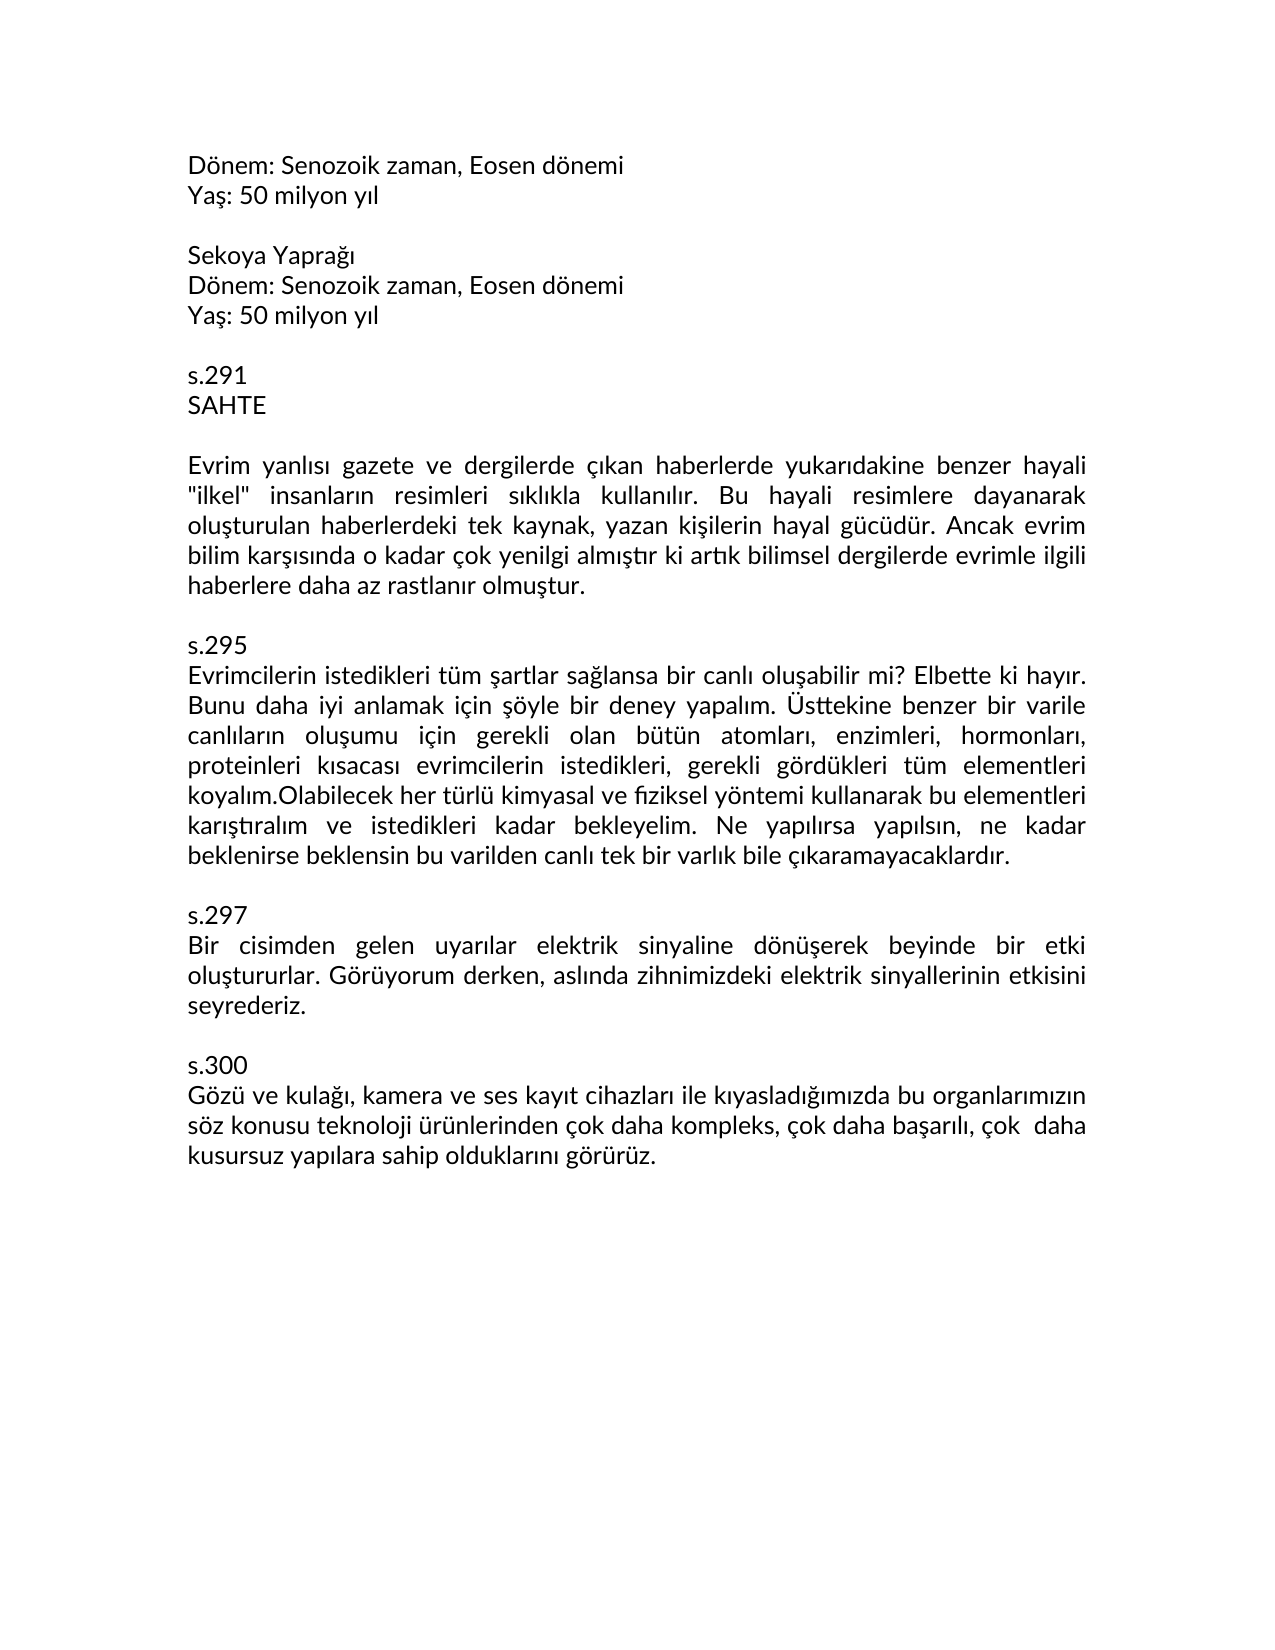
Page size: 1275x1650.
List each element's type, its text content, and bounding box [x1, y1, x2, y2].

text Evrimcilerin istedikleri tüm şartlar sağlansa bir canlı oluşabilir mi? Elbette ki hayır. Bunu daha iyi anlamak için şöyle bir deney yapalım. Üsttekine benzer bir varile canlıların oluşumu için gerekli olan bütün atomları, enzimleri, hormonları, proteinleri kısacası evrimcilerin istedikleri, gerekli gördükleri tüm elementleri koyalım.Olabilecek her türlü kimyasal ve fiziksel yöntemi kullanarak bu elementleri karıştıralım ve istedikleri kadar bekleyelim. Ne yapılırsa yapılsın, ne kadar beklenirse beklensin bu varilden canlı tek bir varlık bile çıkaramayacaklardır. [187, 660, 1087, 870]
text s.297 [187, 900, 1087, 930]
text Yaş: 50 milyon yıl [187, 180, 1087, 210]
text Yaş: 50 milyon yıl [187, 300, 1087, 330]
text s.300 [187, 1050, 1087, 1080]
text SAHTE [187, 390, 1087, 420]
text Dönem: Senozoik zaman, Eosen dönemi [187, 270, 1087, 300]
text Evrim yanlısı gazete ve dergilerde çıkan haberlerde yukarıdakine benzer hayali "ilkel" insanların resimleri sıklıkla kullanılır. Bu hayali resimlere dayanarak oluşturulan haberlerdeki tek kaynak, yazan kişilerin hayal gücüdür. Ancak evrim bilim karşısında o kadar çok yenilgi almıştır ki artık bilimsel dergilerde evrimle ilgili haberlere daha az rastlanır olmuştur. [187, 450, 1087, 600]
text Dönem: Senozoik zaman, Eosen dönemi [187, 150, 1087, 180]
text Sekoya Yaprağı [187, 240, 1087, 270]
text s.291 [187, 360, 1087, 390]
text Gözü ve kulağı, kamera ve ses kayıt cihazları ile kıyasladığımızda bu organlarımızın söz konusu teknoloji ürünlerinden çok daha kompleks, çok daha başarılı, çok daha kusursuz yapılara sahip olduklarını görürüz. [187, 1080, 1087, 1170]
text Bir cisimden gelen uyarılar elektrik sinyaline dönüşerek beyinde bir etki oluştururlar. Görüyorum derken, aslında zihnimizdeki elektrik sinyallerinin etkisini seyrederiz. [187, 930, 1087, 1020]
text s.295 [187, 630, 1087, 660]
